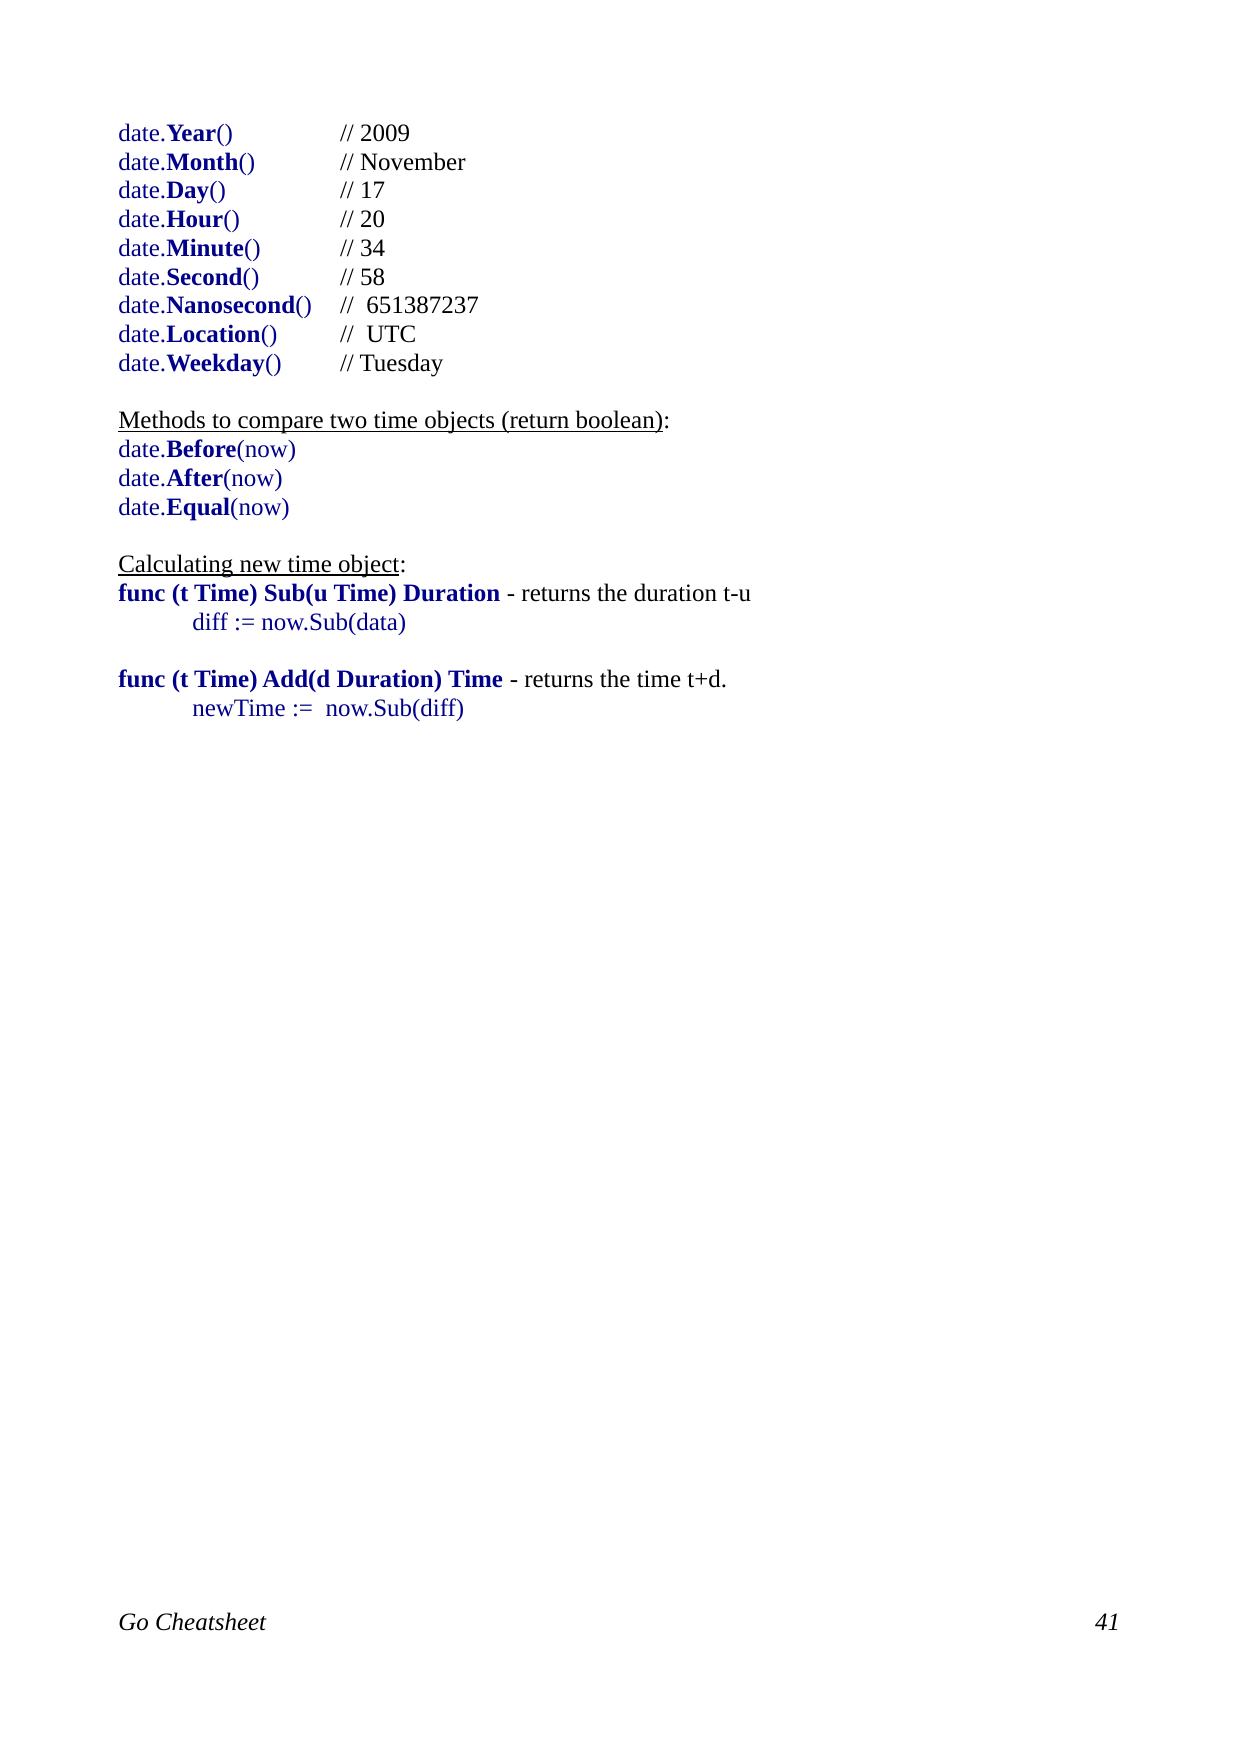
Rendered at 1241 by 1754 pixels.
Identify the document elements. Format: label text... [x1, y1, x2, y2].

text date.Equal(now) [118, 492, 1122, 521]
text date.Weekday() // Tuesday [118, 348, 1122, 377]
text date.Hour() // 20 [118, 204, 1122, 233]
text Methods to compare two time objects (return boolean): [118, 406, 1122, 434]
text newTime := now.Sub(diff) [118, 693, 1122, 722]
text date.Minute() // 34 [118, 233, 1122, 262]
text date.After(now) [118, 463, 1122, 492]
text date.Year() // 2009 [118, 118, 1122, 147]
text date.Nanosecond() // 651387237 [118, 291, 1122, 319]
text diff := now.Sub(data) [118, 607, 1122, 636]
text func (t Time) Add(d Duration) Time - returns the time t+d. [118, 664, 1122, 693]
text date.Month() // November [118, 147, 1122, 176]
text date.Before(now) [118, 434, 1122, 463]
text date.Location() // UTC [118, 319, 1122, 348]
text date.Day() // 17 [118, 176, 1122, 204]
text func (t Time) Sub(u Time) Duration - returns the duration t-u [118, 578, 1122, 607]
text Calculating new time object: [118, 549, 1122, 578]
text date.Second() // 58 [118, 262, 1122, 291]
